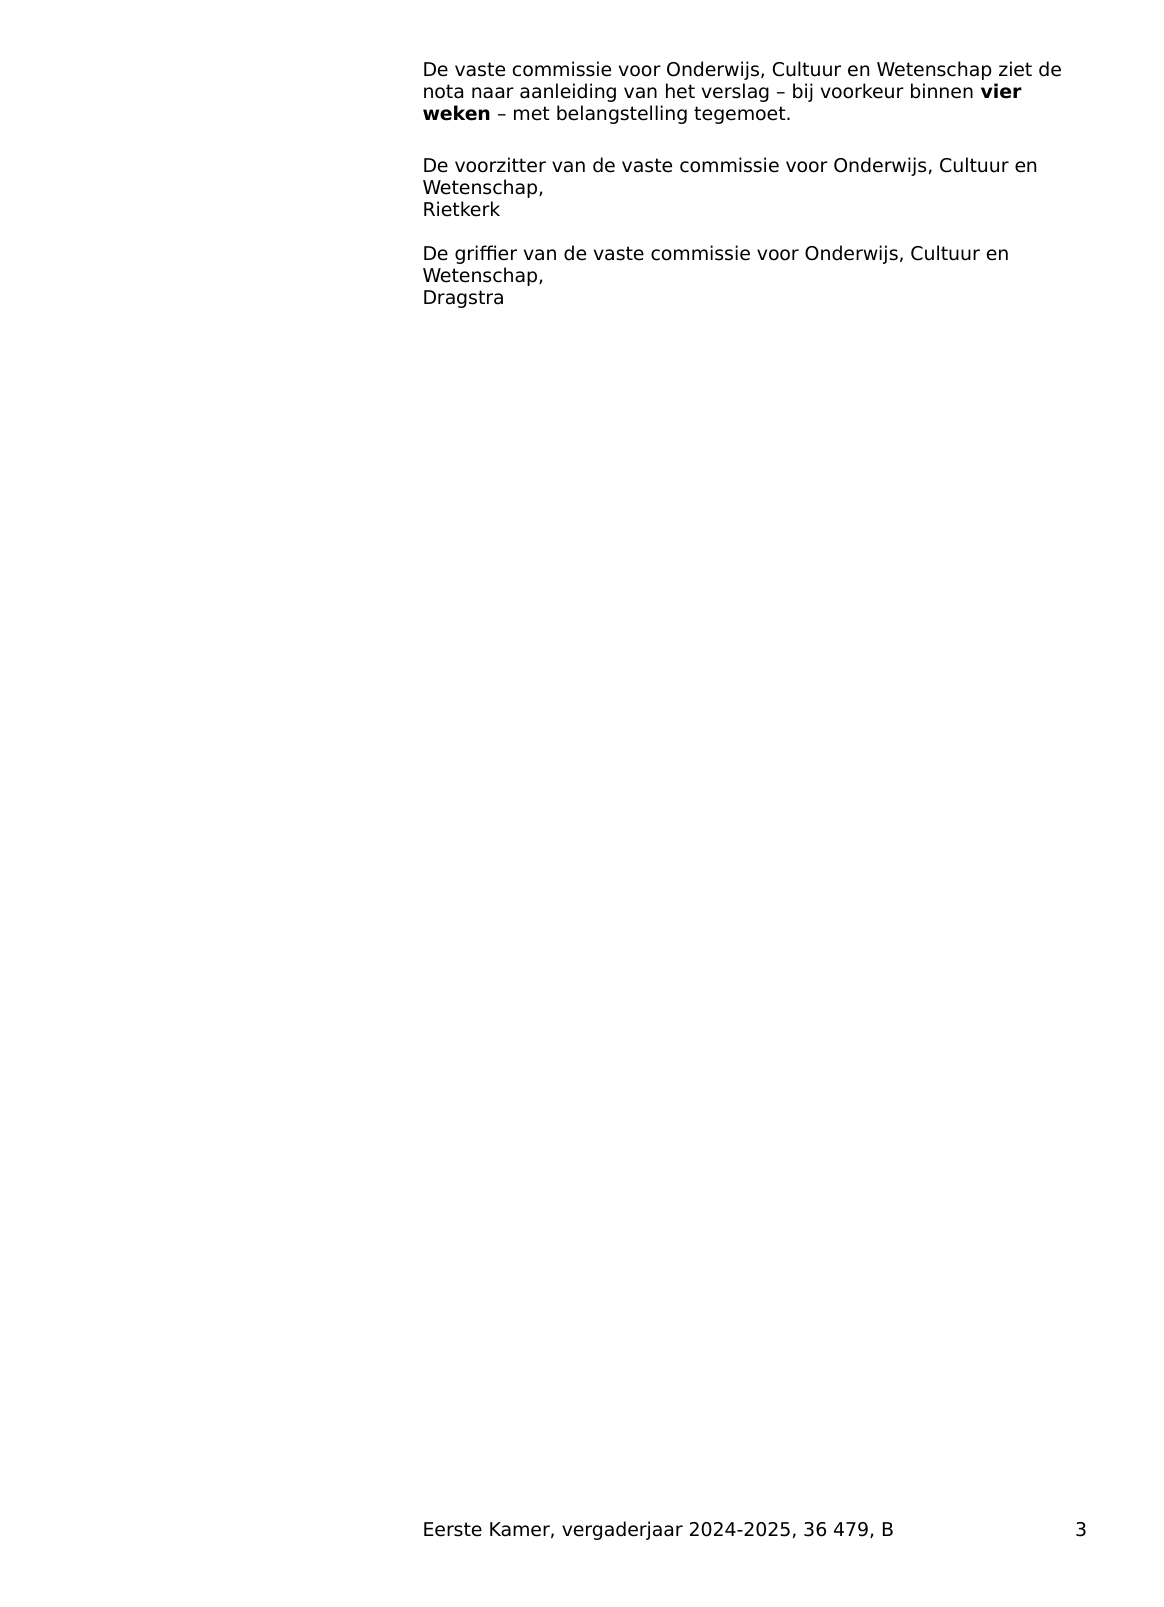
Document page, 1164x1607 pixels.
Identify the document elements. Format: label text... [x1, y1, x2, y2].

text De vaste commissie voor Onderwijs, Cultuur en Wetenschap ziet de nota naar aanleiding van het verslag – bij voorkeur binnen vier weken – met belangstelling tegemoet. [422, 59, 1087, 125]
text De griffier van de vaste commissie voor Onderwijs, Cultuur en Wetenschap, Dragstra [422, 243, 1087, 309]
text De voorzitter van de vaste commissie voor Onderwijs, Cultuur en Wetenschap, Rietkerk [422, 155, 1087, 221]
